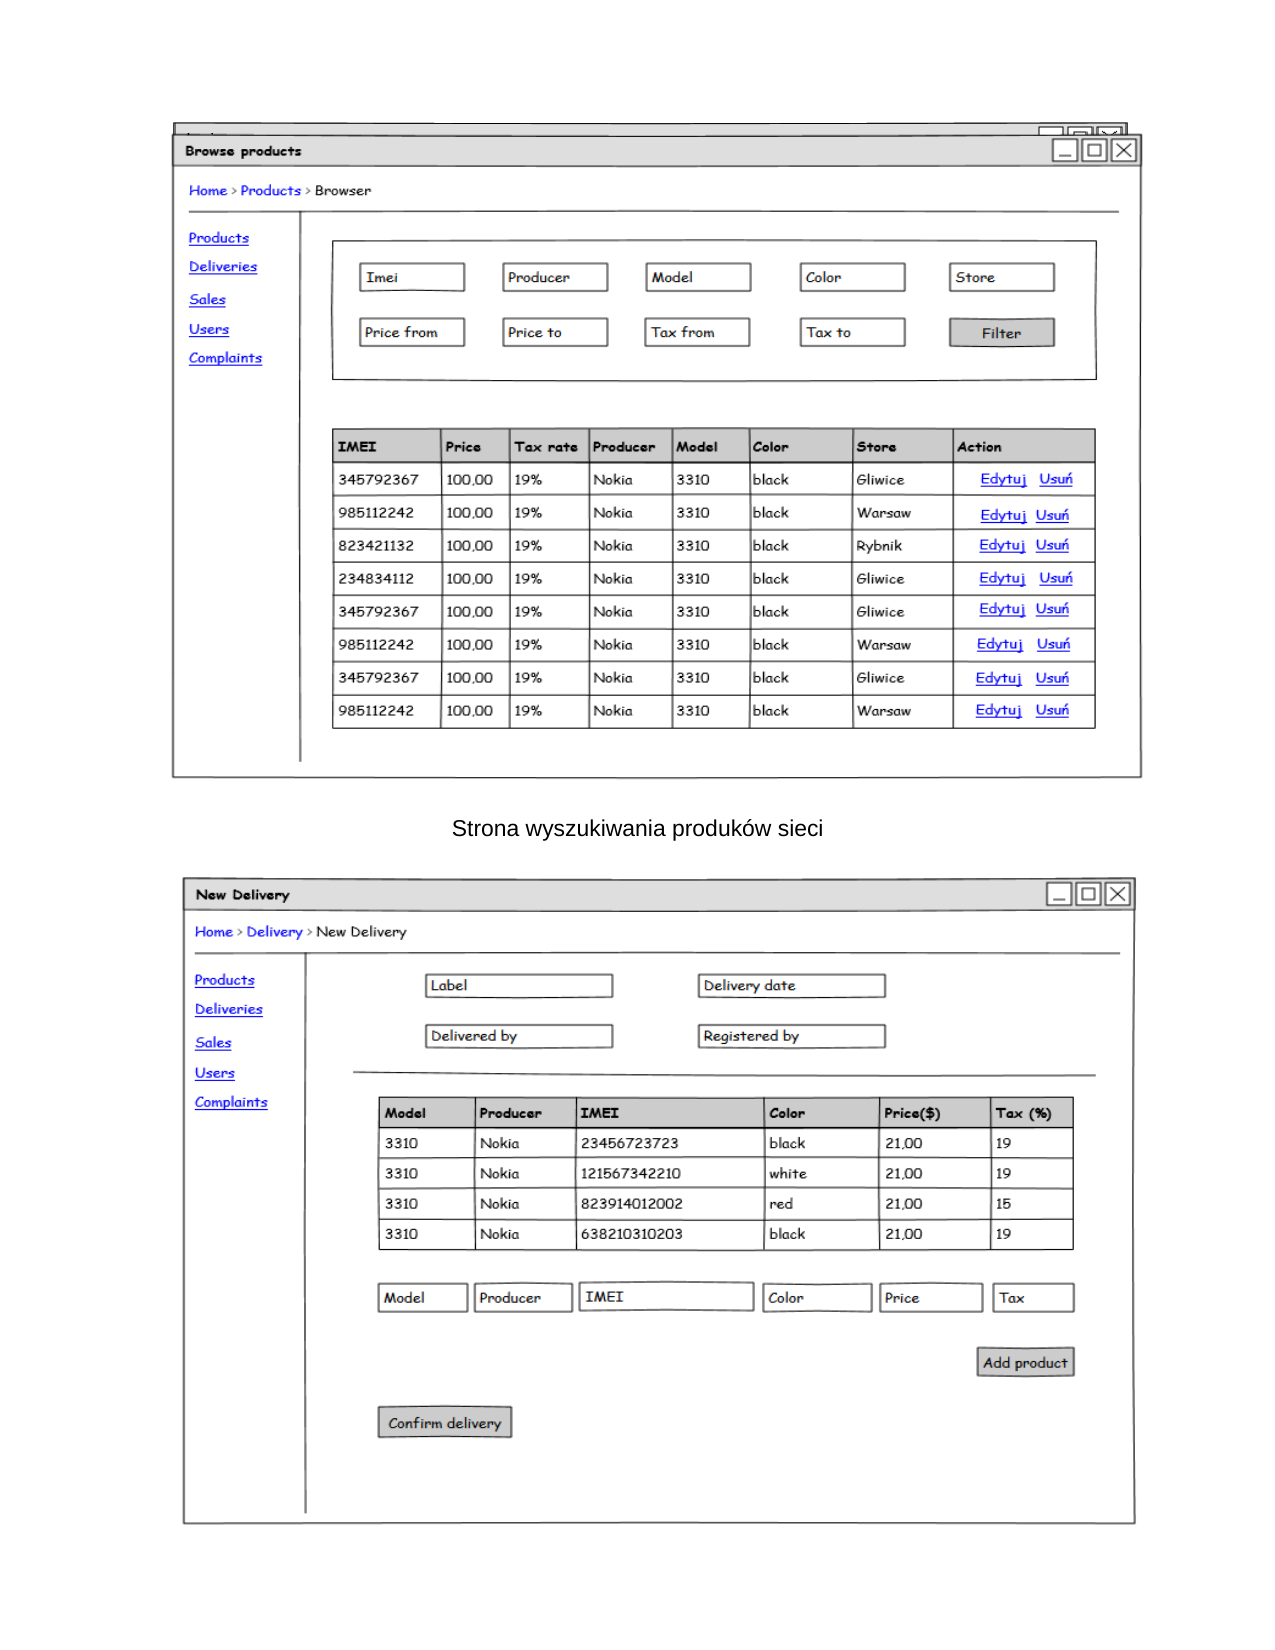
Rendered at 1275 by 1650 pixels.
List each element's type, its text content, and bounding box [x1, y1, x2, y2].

subtitle Strona wyszukiwania produków sieci [105, 815, 1170, 841]
picture [173, 867, 1147, 1538]
picture [164, 114, 1146, 786]
